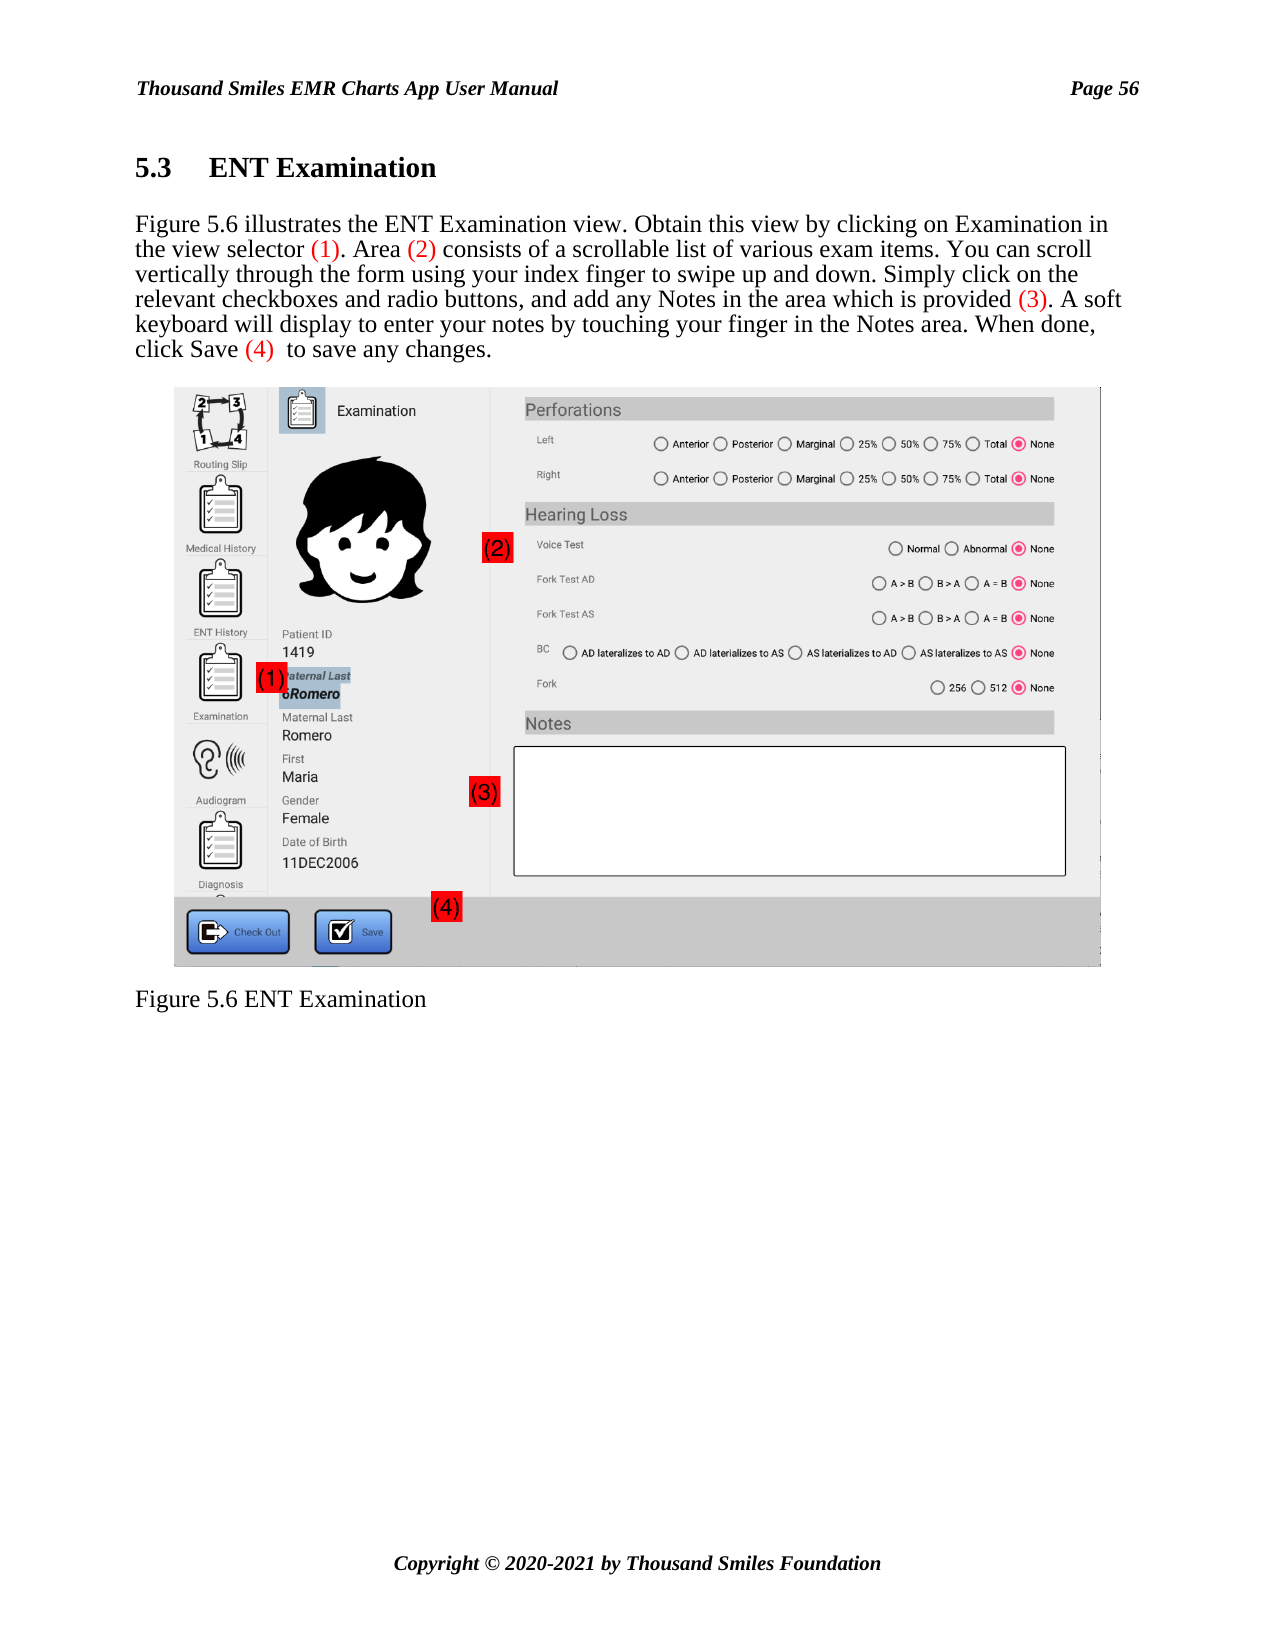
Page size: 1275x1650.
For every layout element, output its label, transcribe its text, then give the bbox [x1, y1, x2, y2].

text Figure 5.6 illustrates the ENT Examination view. Obtain this view by clicking on Examination in the view selector (1). Area (2) consists of a scrollable list of various exam items. You can scroll vertically through the form using your index finger to swipe up and down. Simply click on the relevant checkboxes and radio buttons, and add any Notes in the area which is provided (3). A soft keyboard will display to enter your notes by touching your finger in the Notes area. When done, click Save (4) to save any changes. [135, 213, 1140, 363]
text Figure 5.6 ENT Examination [135, 988, 1140, 1013]
picture [174, 387, 1101, 967]
subtitle ENT Examination [135, 150, 1140, 183]
